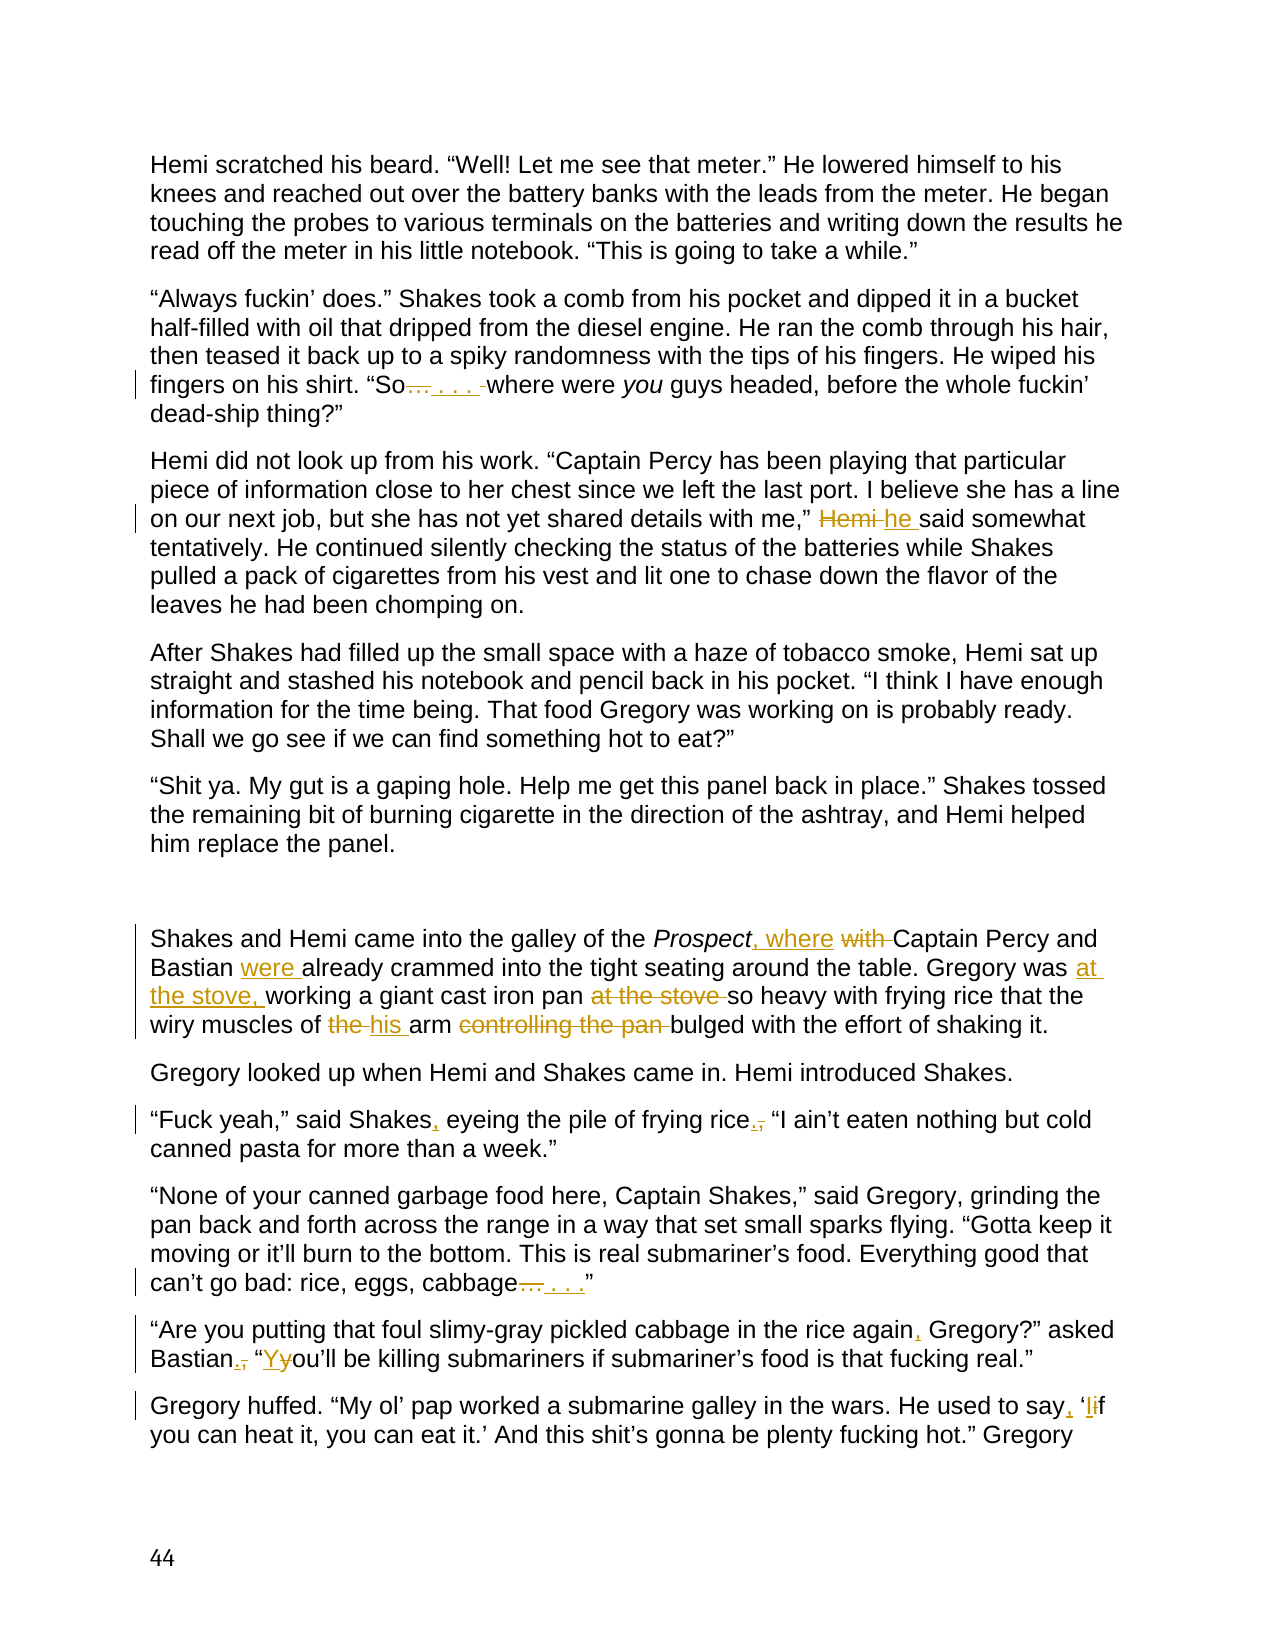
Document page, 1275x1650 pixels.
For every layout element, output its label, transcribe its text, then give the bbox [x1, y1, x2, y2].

text Hemi scratched his beard. “Well! Let me see that meter.” He lowered himself to his knees and reached out over the battery banks with the leads from the meter. He began touching the probes to various terminals on the batteries and writing down the results he read off the meter in his little notebook. “This is going to take a while.” [150, 150, 1125, 265]
text Gregory huffed. “My ol’ pap worked a submarine galley in the wars. He used to say, ‘If you can heat it, you can eat it.’ And this shit’s gonna be plenty fucking hot.” Gregory [150, 1391, 1125, 1449]
text “Fuck yeah,” said Shakes, eyeing the pile of frying rice. “I ain’t eaten nothing but cold canned pasta for more than a week.” [150, 1105, 1125, 1162]
text Hemi did not look up from his work. “Captain Percy has been playing that particular piece of information close to her chest since we left the last port. I believe she has a line on our next job, but she has not yet shared details with me,” he said somewhat tentatively. He continued silently checking the status of the batteries while Shakes pulled a pack of cigarettes from his vest and lit one to chase down the flavor of the leaves he had been chomping on. [150, 446, 1125, 619]
text “Always fuckin’ does.” Shakes took a comb from his pocket and dipped it in a bucket half-filled with oil that dripped from the diesel engine. He ran the comb through his hair, then teased it back up to a spiky randomness with the tips of his fingers. He wiped his fingers on his shirt. “So . . . where were you guys headed, before the whole fuckin’ dead-ship thing?” [150, 284, 1125, 427]
text Shakes and Hemi came into the galley of the Prospect, where Captain Percy and Bastian were already crammed into the tight seating around the table. Gregory was at the stove, working a giant cast iron pan so heavy with frying rice that the wiry muscles of his arm bulged with the effort of shaking it. [150, 924, 1125, 1039]
text “Shit ya. My gut is a gaping hole. Help me get this panel back in place.” Shakes tossed the remaining bit of burning cigarette in the direction of the ashtray, and Hemi helped him replace the panel. [150, 771, 1125, 857]
text “None of your canned garbage food here, Captain Shakes,” said Gregory, grinding the pan back and forth across the range in a way that set small sparks flying. “Gotta keep it moving or it’ll burn to the bottom. This is real submariner’s food. Everything good that can’t go bad: rice, eggs, cabbage . . .” [150, 1181, 1125, 1296]
text After Shakes had filled up the small space with a haze of tobacco smoke, Hemi sat up straight and stashed his notebook and pencil back in his pocket. “I think I have enough information for the time being. That food Gregory was working on is probably ready. Shall we go see if we can find something hot to eat?” [150, 637, 1125, 752]
text “Are you putting that foul slimy-gray pickled cabbage in the rice again, Gregory?” asked Bastian. “You’ll be killing submariners if submariner’s food is that fucking real.” [150, 1315, 1125, 1372]
text Gregory looked up when Hemi and Shakes came in. Hemi introduced Shakes. [150, 1057, 1125, 1086]
